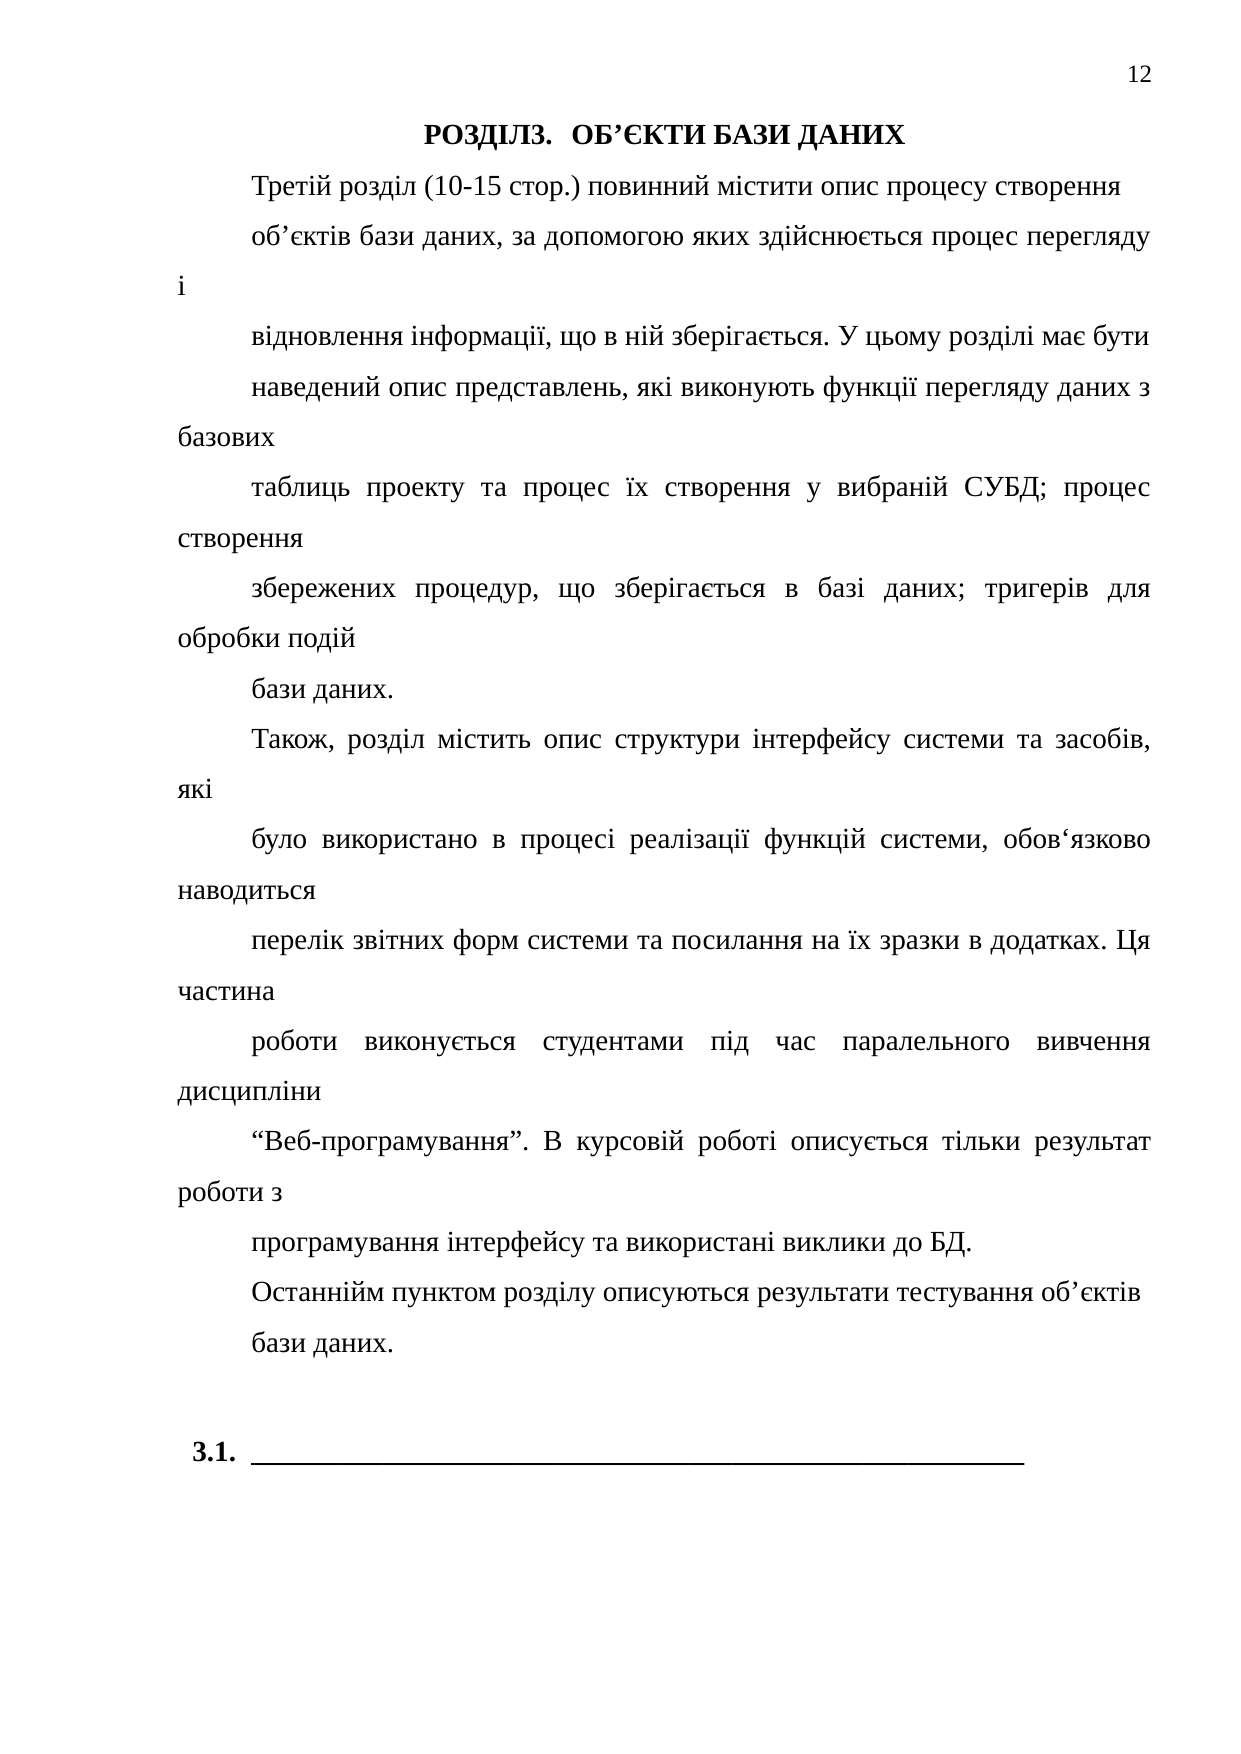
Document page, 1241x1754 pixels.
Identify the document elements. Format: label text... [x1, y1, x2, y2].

text було використано в процесі реалізації функцій системи, обов‘язково наводиться [177, 822, 1152, 906]
text “Веб-програмування”. В курсовій роботі описується тільки результат роботи з [177, 1123, 1152, 1207]
text роботи виконується студентами під час паралельного вивчення дисципліни [177, 1023, 1152, 1107]
text бази даних. [177, 1325, 1152, 1358]
text бази даних. [177, 671, 1152, 704]
text відновлення інформації, що в ній зберігається. У цьому розділі має бути [177, 318, 1152, 352]
text програмування інтерфейсу та використані виклики до БД. [177, 1224, 1152, 1258]
text збережених процедур, що зберігається в базі даних; тригерів для обробки подій [177, 570, 1152, 654]
subtitle _____________________________________________________ [177, 1434, 1152, 1468]
text Останнійм пунктом розділу описуються результати тестування об’єктів [177, 1274, 1152, 1308]
text наведений опис представлень, які виконують функції перегляду даних з базових [177, 369, 1152, 453]
text об’єктів бази даних, за допомогою яких здійснюється процес перегляду і [177, 218, 1152, 302]
text Третій розділ (10-15 стор.) повинний містити опис процесу створення [177, 168, 1152, 201]
text перелік звітних форм системи та посилання на їх зразки в додатках. Ця частина [177, 922, 1152, 1006]
text Також, розділ містить опис структури інтерфейсу системи та засобів, які [177, 721, 1152, 805]
text таблиць проекту та процес їх створення у вибраній СУБД; процес створення [177, 469, 1152, 553]
subtitle об’єкти бази даних [177, 117, 1152, 151]
